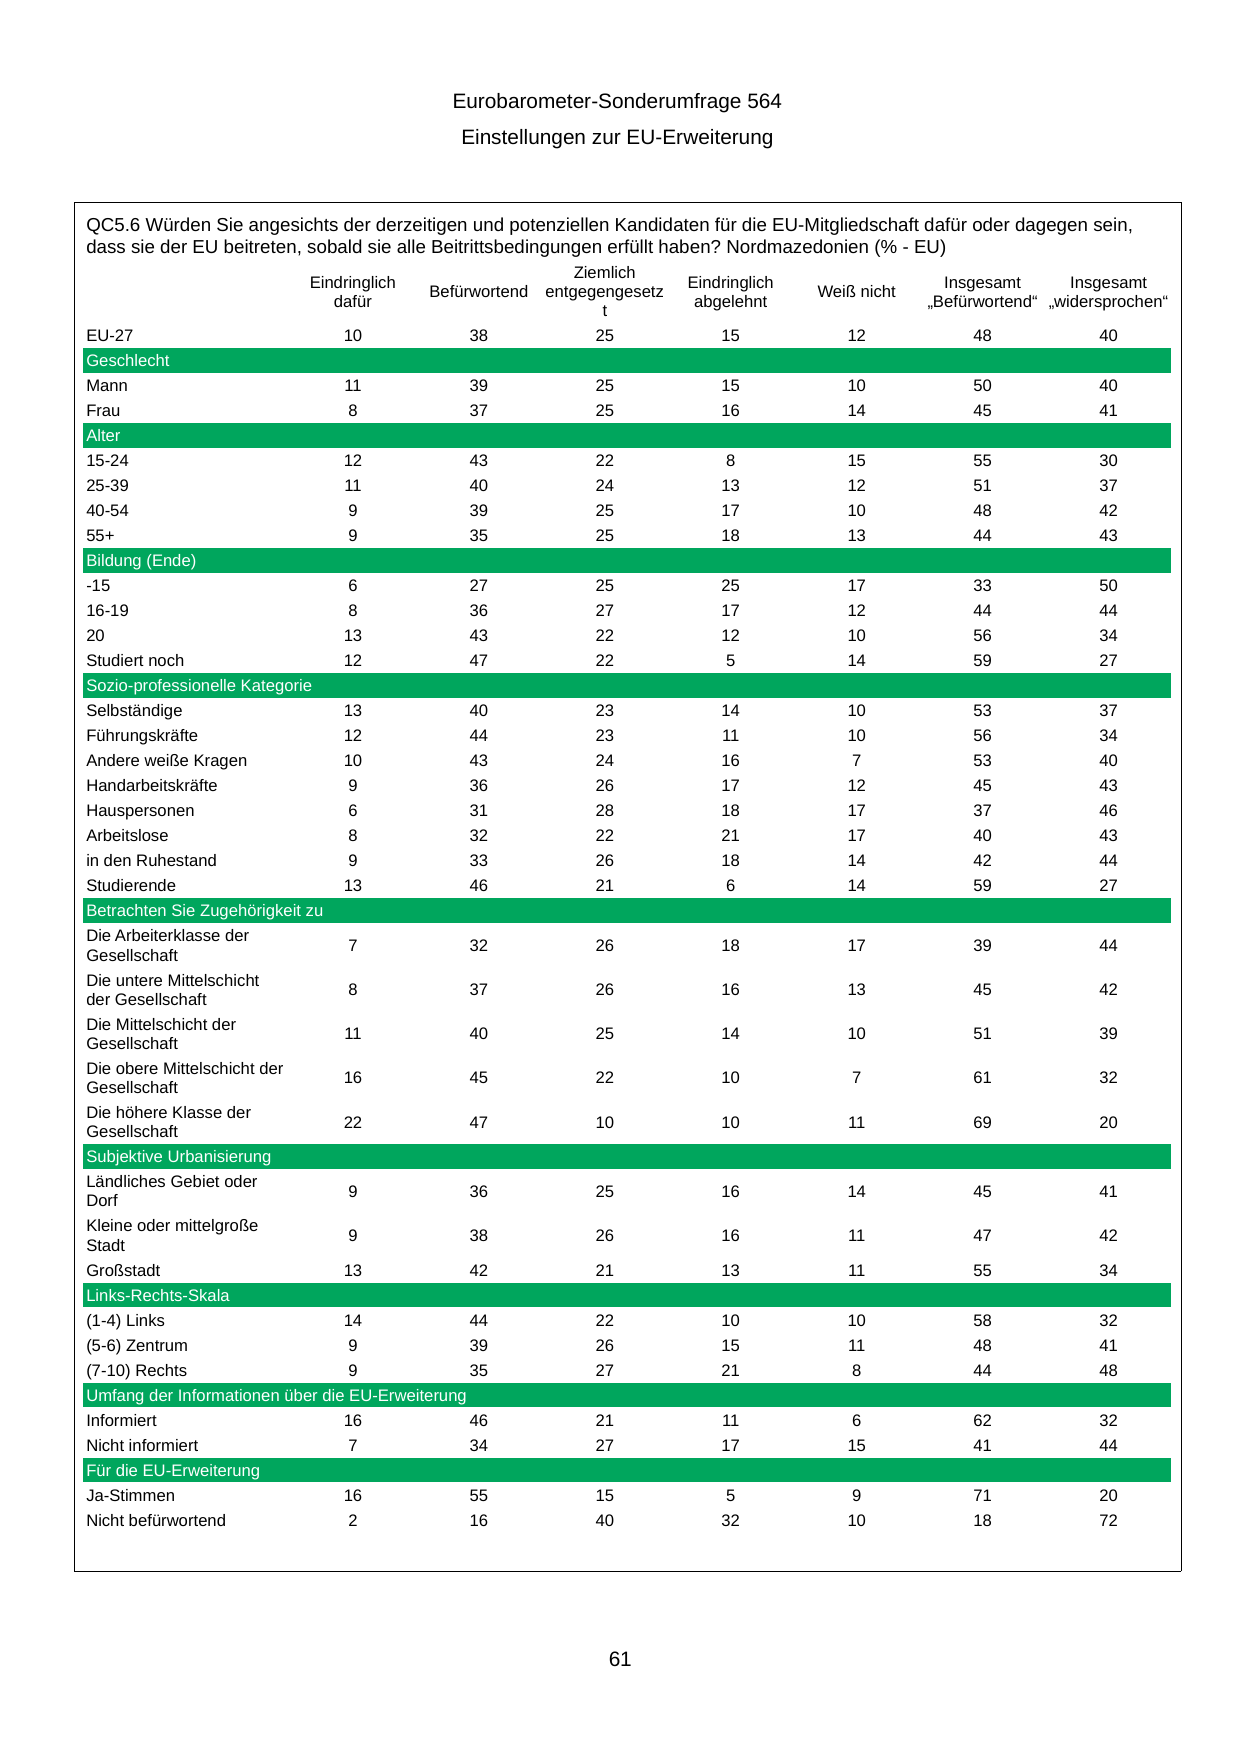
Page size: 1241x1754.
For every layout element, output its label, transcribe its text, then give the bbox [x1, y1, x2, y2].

table_cell 45 [416, 1056, 542, 1100]
table_cell 34 [416, 1433, 542, 1457]
table_cell 15 [794, 1433, 919, 1457]
table_cell 62 [919, 1408, 1045, 1432]
table_cell 47 [416, 1100, 542, 1144]
table_cell 15-24 [83, 448, 290, 473]
table_cell Für die EU-Erweiterung [83, 1458, 1171, 1482]
table_cell 18 [668, 798, 793, 823]
table_cell Eindringlich dafür [290, 260, 416, 323]
table_cell 25 [542, 1169, 667, 1213]
table_cell 46 [1045, 798, 1171, 823]
table_cell 35 [416, 523, 542, 548]
table_cell 61 [919, 1056, 1045, 1100]
table_cell 10 [542, 1100, 667, 1144]
table_cell 44 [919, 598, 1045, 623]
table_cell Studiert noch [83, 648, 290, 673]
table_cell 18 [668, 848, 793, 873]
table_cell Kleine oder mittelgroße Stadt [83, 1213, 290, 1257]
table_cell 25 [542, 323, 667, 348]
table_cell 55 [919, 1258, 1045, 1282]
table_cell 10 [794, 373, 919, 398]
table_cell 13 [794, 523, 919, 548]
table_cell 44 [919, 523, 1045, 548]
table_cell Bildung (Ende) [83, 548, 1171, 573]
table_cell 16 [668, 968, 793, 1012]
table_cell 36 [416, 773, 542, 798]
table_cell 13 [290, 1258, 416, 1282]
table_cell 44 [416, 723, 542, 748]
table_cell 23 [542, 698, 667, 723]
table_cell Hauspersonen [83, 798, 290, 823]
table_cell 55+ [83, 523, 290, 548]
table_cell 43 [1045, 523, 1171, 548]
table_cell 25 [542, 1012, 667, 1056]
table_cell 8 [668, 448, 793, 473]
table_cell Links-Rechts-Skala [83, 1283, 1171, 1307]
table_cell 12 [794, 773, 919, 798]
table_cell 37 [416, 968, 542, 1012]
table_cell 43 [416, 448, 542, 473]
table_cell Befürwortend [416, 260, 542, 323]
table_cell 32 [668, 1508, 793, 1532]
table_cell 8 [794, 1358, 919, 1382]
table_cell EU-27 [83, 323, 290, 348]
table_cell 20 [1045, 1483, 1171, 1507]
table_cell 42 [1045, 968, 1171, 1012]
table_cell 10 [794, 498, 919, 523]
table_cell 40 [542, 1508, 667, 1532]
table_cell 59 [919, 648, 1045, 673]
table_cell 10 [794, 723, 919, 748]
table_cell 32 [1045, 1308, 1171, 1332]
table_cell Ja-Stimmen [83, 1483, 290, 1507]
table_cell 10 [668, 1056, 793, 1100]
table_cell 12 [290, 648, 416, 673]
table_cell 22 [542, 648, 667, 673]
table_cell 45 [919, 398, 1045, 423]
table_cell 48 [919, 323, 1045, 348]
table_cell 40 [416, 1012, 542, 1056]
table_cell 27 [1045, 873, 1171, 898]
table_cell 37 [416, 398, 542, 423]
table_cell 10 [794, 1012, 919, 1056]
table_cell 32 [1045, 1408, 1171, 1432]
table_cell 16 [668, 398, 793, 423]
table_cell 40-54 [83, 498, 290, 523]
table_cell 14 [290, 1308, 416, 1332]
table_cell 39 [416, 373, 542, 398]
table_cell 36 [416, 598, 542, 623]
table_cell 9 [290, 1333, 416, 1357]
table_cell 25 [542, 398, 667, 423]
table_cell 7 [794, 1056, 919, 1100]
table_cell Informiert [83, 1408, 290, 1432]
table_cell 11 [668, 1408, 793, 1432]
table_cell 27 [416, 573, 542, 598]
table_cell 14 [794, 873, 919, 898]
table_cell Subjektive Urbanisierung [83, 1144, 1171, 1169]
table_cell 37 [1045, 473, 1171, 498]
table_cell 10 [290, 323, 416, 348]
table_cell 35 [416, 1358, 542, 1382]
table_cell 16 [668, 1213, 793, 1257]
table_cell 25 [542, 373, 667, 398]
table_cell 15 [668, 373, 793, 398]
table_cell 7 [290, 923, 416, 967]
table_cell (5-6) Zentrum [83, 1333, 290, 1357]
table_cell 15 [794, 448, 919, 473]
table_cell 13 [794, 968, 919, 1012]
table_cell Die Arbeiterklasse der Gesellschaft [83, 923, 290, 967]
table_cell 37 [919, 798, 1045, 823]
table_cell 16 [290, 1056, 416, 1100]
table_cell 27 [542, 1433, 667, 1457]
table_cell 32 [416, 923, 542, 967]
table_cell 5 [668, 648, 793, 673]
table_cell 20 [1045, 1100, 1171, 1144]
table_cell 34 [1045, 1258, 1171, 1282]
table_cell 5 [668, 1483, 793, 1507]
table_cell 40 [1045, 373, 1171, 398]
table_cell 10 [794, 1308, 919, 1332]
table_cell 21 [542, 1408, 667, 1432]
table_cell 17 [668, 598, 793, 623]
table_cell 14 [794, 1169, 919, 1213]
table_cell 8 [290, 968, 416, 1012]
table_cell 72 [1045, 1508, 1171, 1532]
table_cell 27 [1045, 648, 1171, 673]
table_cell 26 [542, 773, 667, 798]
table_cell 53 [919, 748, 1045, 773]
table_cell 39 [919, 923, 1045, 967]
table_cell 71 [919, 1483, 1045, 1507]
table_cell 45 [919, 773, 1045, 798]
table_cell (1-4) Links [83, 1308, 290, 1332]
table_cell 26 [542, 848, 667, 873]
table_cell 10 [668, 1100, 793, 1144]
table_cell 8 [290, 823, 416, 848]
table_cell 10 [794, 698, 919, 723]
table_cell 25 [542, 573, 667, 598]
table_cell 17 [668, 498, 793, 523]
table_cell 17 [794, 573, 919, 598]
table_cell 34 [1045, 723, 1171, 748]
table_cell 11 [794, 1100, 919, 1144]
table_cell 58 [919, 1308, 1045, 1332]
table_cell 41 [919, 1433, 1045, 1457]
table_cell 17 [794, 798, 919, 823]
table_cell 44 [1045, 923, 1171, 967]
table_cell 38 [416, 1213, 542, 1257]
table_cell 50 [919, 373, 1045, 398]
table_cell 15 [542, 1483, 667, 1507]
table_cell 2 [290, 1508, 416, 1532]
table_cell Führungskräfte [83, 723, 290, 748]
table_cell 45 [919, 968, 1045, 1012]
table_cell 8 [290, 598, 416, 623]
table_cell Handarbeitskräfte [83, 773, 290, 798]
table_cell 16 [290, 1483, 416, 1507]
table_cell 13 [668, 473, 793, 498]
table_cell 42 [919, 848, 1045, 873]
table_cell Mann [83, 373, 290, 398]
table_cell Arbeitslose [83, 823, 290, 848]
table_cell Die Mittelschicht der Gesellschaft [83, 1012, 290, 1056]
table_cell 7 [290, 1433, 416, 1457]
table_cell Insgesamt „Befürwortend“ [919, 260, 1045, 323]
table_cell 43 [1045, 823, 1171, 848]
table_cell Weiß nicht [794, 260, 919, 323]
table_cell 59 [919, 873, 1045, 898]
table_cell 48 [919, 1333, 1045, 1357]
table_cell 17 [794, 823, 919, 848]
table_cell 22 [542, 1056, 667, 1100]
table_cell 12 [794, 473, 919, 498]
table_cell 12 [794, 323, 919, 348]
table_cell 10 [668, 1308, 793, 1332]
table_cell 48 [1045, 1358, 1171, 1382]
table_cell 47 [919, 1213, 1045, 1257]
table_cell 53 [919, 698, 1045, 723]
table_cell 11 [794, 1258, 919, 1282]
table_cell 41 [1045, 1333, 1171, 1357]
table_cell 11 [290, 1012, 416, 1056]
table_cell 56 [919, 623, 1045, 648]
table_cell 48 [919, 498, 1045, 523]
table_cell 10 [794, 623, 919, 648]
table_cell Studierende [83, 873, 290, 898]
table_cell 42 [1045, 1213, 1171, 1257]
table_cell 26 [542, 923, 667, 967]
table_cell 43 [1045, 773, 1171, 798]
table_cell Nicht informiert [83, 1433, 290, 1457]
table_cell 18 [668, 923, 793, 967]
table_cell Die untere Mittelschicht der Gesellschaft [83, 968, 290, 1012]
table_cell 25-39 [83, 473, 290, 498]
table_cell 11 [668, 723, 793, 748]
table_cell 31 [416, 798, 542, 823]
table_cell 40 [416, 473, 542, 498]
table_cell 12 [668, 623, 793, 648]
table_cell 21 [542, 1258, 667, 1282]
table_cell 42 [416, 1258, 542, 1282]
table_cell 6 [290, 798, 416, 823]
table_cell 8 [290, 398, 416, 423]
table_cell 33 [416, 848, 542, 873]
table_cell 13 [668, 1258, 793, 1282]
table_cell 18 [668, 523, 793, 548]
table_cell 12 [290, 448, 416, 473]
table_cell 22 [542, 448, 667, 473]
table_cell 32 [416, 823, 542, 848]
table_cell 27 [542, 598, 667, 623]
table_cell Geschlecht [83, 348, 1171, 373]
table_cell Selbständige [83, 698, 290, 723]
table_cell 38 [416, 323, 542, 348]
table_cell Großstadt [83, 1258, 290, 1282]
table_cell 14 [794, 398, 919, 423]
table_cell 13 [290, 698, 416, 723]
table_cell 22 [290, 1100, 416, 1144]
table_cell 22 [542, 1308, 667, 1332]
table_cell Umfang der Informationen über die EU-Erweiterung [83, 1383, 1171, 1407]
table_cell 25 [542, 498, 667, 523]
table_cell 39 [1045, 1012, 1171, 1056]
table_cell (7-10) Rechts [83, 1358, 290, 1382]
table_cell 43 [416, 623, 542, 648]
table_cell [83, 260, 290, 323]
table_cell 37 [1045, 698, 1171, 723]
table_cell 17 [668, 773, 793, 798]
table_cell Eindringlich abgelehnt [668, 260, 793, 323]
table_cell Ziemlich entgegengesetzt [542, 260, 667, 323]
table_cell 7 [794, 748, 919, 773]
table_cell 6 [668, 873, 793, 898]
table_cell -15 [83, 573, 290, 598]
table_cell 6 [290, 573, 416, 598]
table_cell 24 [542, 473, 667, 498]
table_cell 40 [1045, 748, 1171, 773]
table_cell 26 [542, 1333, 667, 1357]
table_cell 51 [919, 1012, 1045, 1056]
table_cell 25 [668, 573, 793, 598]
table_cell 14 [794, 648, 919, 673]
table_cell 21 [668, 1358, 793, 1382]
table_cell 22 [542, 823, 667, 848]
table_cell 17 [668, 1433, 793, 1457]
table_cell 50 [1045, 573, 1171, 598]
table_cell Die höhere Klasse der Gesellschaft [83, 1100, 290, 1144]
table_cell 24 [542, 748, 667, 773]
table_cell 47 [416, 648, 542, 673]
table_cell 56 [919, 723, 1045, 748]
table_cell 10 [794, 1508, 919, 1532]
table_cell 9 [290, 523, 416, 548]
table_cell 16-19 [83, 598, 290, 623]
table_cell 15 [668, 323, 793, 348]
table_cell 40 [416, 698, 542, 723]
table_cell 12 [794, 598, 919, 623]
table_cell 16 [668, 748, 793, 773]
table_cell 9 [290, 773, 416, 798]
table_cell 13 [290, 873, 416, 898]
table_header QC5.6 Würden Sie angesichts der derzeitigen und potenziellen Kandidaten für die EU-Mitgliedschaft dafür oder dagegen sein, dass sie der EU beitreten, sobald sie alle Beitrittsbedingungen erfüllt haben? Nordmazedonien (% - EU) [83, 211, 1171, 260]
table_cell 27 [542, 1358, 667, 1382]
table_cell 13 [290, 623, 416, 648]
table_cell 11 [290, 373, 416, 398]
table_cell 28 [542, 798, 667, 823]
table_cell 45 [919, 1169, 1045, 1213]
table_cell 10 [290, 748, 416, 773]
table_cell Alter [83, 423, 1171, 448]
table_cell 11 [794, 1333, 919, 1357]
table_cell 9 [290, 498, 416, 523]
table_cell 9 [794, 1483, 919, 1507]
table_cell 30 [1045, 448, 1171, 473]
table_cell 23 [542, 723, 667, 748]
table_cell 39 [416, 1333, 542, 1357]
table_cell 16 [290, 1408, 416, 1432]
table_cell Andere weiße Kragen [83, 748, 290, 773]
table_cell 46 [416, 873, 542, 898]
table_cell 43 [416, 748, 542, 773]
table_cell 9 [290, 1213, 416, 1257]
table_cell 55 [416, 1483, 542, 1507]
table_cell 16 [416, 1508, 542, 1532]
table_cell 32 [1045, 1056, 1171, 1100]
table_cell Nicht befürwortend [83, 1508, 290, 1532]
table_cell 46 [416, 1408, 542, 1432]
table_cell 26 [542, 1213, 667, 1257]
table_cell Die obere Mittelschicht der Gesellschaft [83, 1056, 290, 1100]
table_cell 17 [794, 923, 919, 967]
table_cell 40 [919, 823, 1045, 848]
table_cell 41 [1045, 1169, 1171, 1213]
table_cell 18 [919, 1508, 1045, 1532]
table_cell Sozio-professionelle Kategorie [83, 673, 1171, 698]
table_cell 16 [668, 1169, 793, 1213]
table_cell 22 [542, 623, 667, 648]
table_cell 14 [668, 698, 793, 723]
table_cell 26 [542, 968, 667, 1012]
table_cell Frau [83, 398, 290, 423]
table_cell 44 [1045, 848, 1171, 873]
table_cell 36 [416, 1169, 542, 1213]
table_cell 25 [542, 523, 667, 548]
table_cell 34 [1045, 623, 1171, 648]
table_cell in den Ruhestand [83, 848, 290, 873]
table_cell Ländliches Gebiet oder Dorf [83, 1169, 290, 1213]
table_cell 9 [290, 1358, 416, 1382]
table_cell Betrachten Sie Zugehörigkeit zu [83, 898, 1171, 923]
table_cell 9 [290, 848, 416, 873]
table_cell 9 [290, 1169, 416, 1213]
table_cell 69 [919, 1100, 1045, 1144]
table_cell 12 [290, 723, 416, 748]
table_cell 44 [919, 1358, 1045, 1382]
table_cell 42 [1045, 498, 1171, 523]
table_cell Insgesamt „widersprochen“ [1045, 260, 1171, 323]
table_cell 44 [416, 1308, 542, 1332]
table_cell 14 [668, 1012, 793, 1056]
table_cell 11 [794, 1213, 919, 1257]
table_cell 44 [1045, 1433, 1171, 1457]
table_cell 51 [919, 473, 1045, 498]
table_cell 14 [794, 848, 919, 873]
table_cell 15 [668, 1333, 793, 1357]
table_cell 44 [1045, 598, 1171, 623]
table_cell 33 [919, 573, 1045, 598]
table_cell 21 [668, 823, 793, 848]
table_cell 11 [290, 473, 416, 498]
table_cell 41 [1045, 398, 1171, 423]
table_cell 20 [83, 623, 290, 648]
table_cell 55 [919, 448, 1045, 473]
table_cell 40 [1045, 323, 1171, 348]
table_cell 6 [794, 1408, 919, 1432]
table_cell 21 [542, 873, 667, 898]
table_cell 39 [416, 498, 542, 523]
